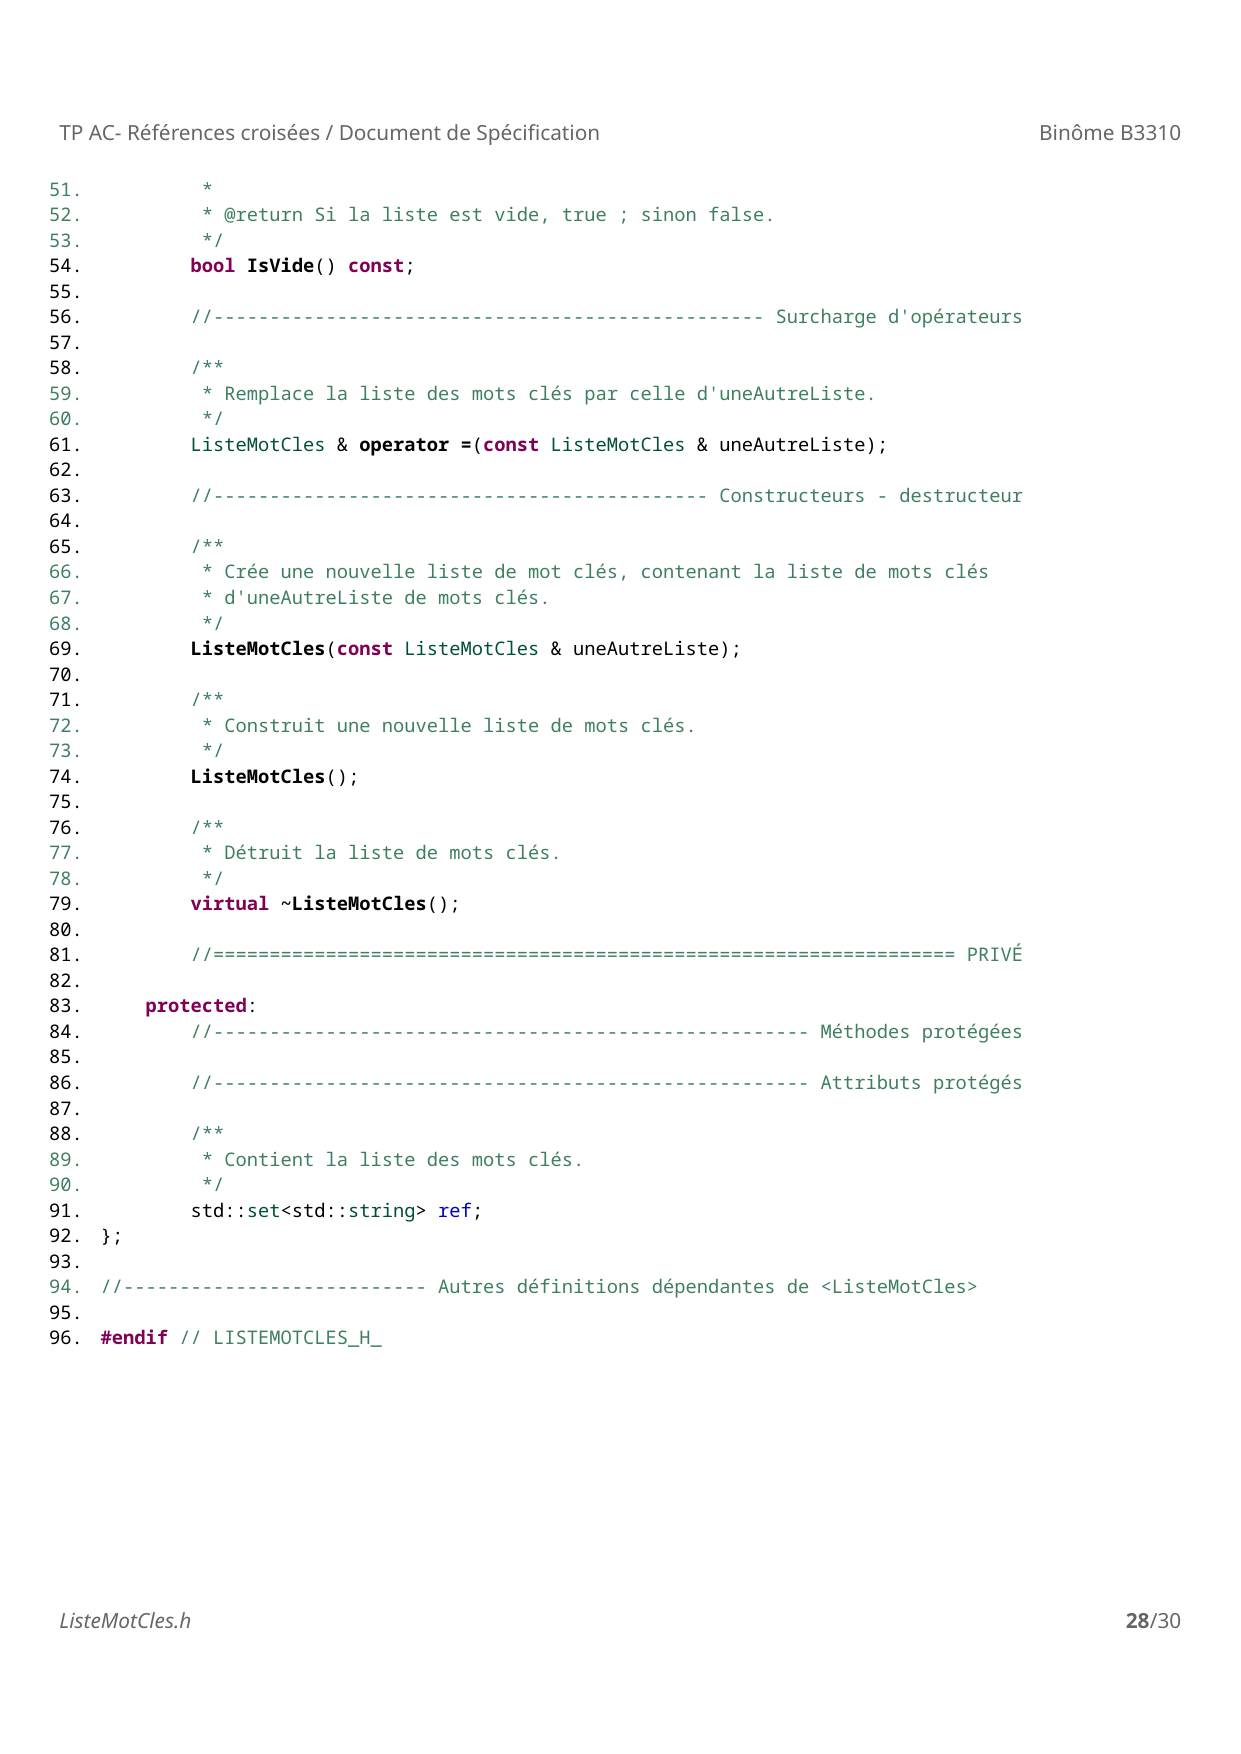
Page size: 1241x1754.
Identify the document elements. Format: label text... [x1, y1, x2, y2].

list protected: [83, 993, 1181, 1018]
list * Crée une nouvelle liste de mot clés, contenant la liste de mots clés [83, 559, 1181, 584]
list * Détruit la liste de mots clés. [83, 839, 1181, 865]
list /** [83, 814, 1181, 839]
list //----------------------------------------------------- Attributs protégés [83, 1069, 1181, 1095]
list * [83, 176, 1181, 202]
list //================================================================== PRIVÉ [83, 942, 1181, 967]
list * Contient la liste des mots clés. [83, 1146, 1181, 1171]
list /** [83, 686, 1181, 712]
list */ [83, 865, 1181, 891]
list virtual ~ListeMotCles(); [83, 891, 1181, 916]
list //--------------------------- Autres définitions dépendantes de <ListeMotCles> [83, 1273, 1181, 1299]
list * @return Si la liste est vide, true ; sinon false. [83, 202, 1181, 227]
list ListeMotCles & operator =(const ListeMotCles & uneAutreListe); [83, 431, 1181, 457]
list */ [83, 737, 1181, 763]
list * Construit une nouvelle liste de mots clés. [83, 712, 1181, 737]
list //------------------------------------------------- Surcharge d'opérateurs [83, 304, 1181, 329]
list */ [83, 610, 1181, 635]
list std::set<std::string> ref; [83, 1197, 1181, 1222]
list /** [83, 533, 1181, 559]
list bool IsVide() const; [83, 253, 1181, 278]
list /** [83, 355, 1181, 380]
list * d'uneAutreListe de mots clés. [83, 584, 1181, 610]
list */ [83, 1171, 1181, 1197]
list }; [83, 1222, 1181, 1248]
list ListeMotCles(const ListeMotCles & uneAutreListe); [83, 635, 1181, 661]
list ListeMotCles(); [83, 763, 1181, 788]
list */ [83, 227, 1181, 253]
list * Remplace la liste des mots clés par celle d'uneAutreListe. [83, 380, 1181, 406]
list #endif // LISTEMOTCLES_H_ [83, 1324, 1181, 1350]
list */ [83, 406, 1181, 431]
list //----------------------------------------------------- Méthodes protégées [83, 1018, 1181, 1044]
list /** [83, 1120, 1181, 1146]
list //-------------------------------------------- Constructeurs - destructeur [83, 482, 1181, 508]
